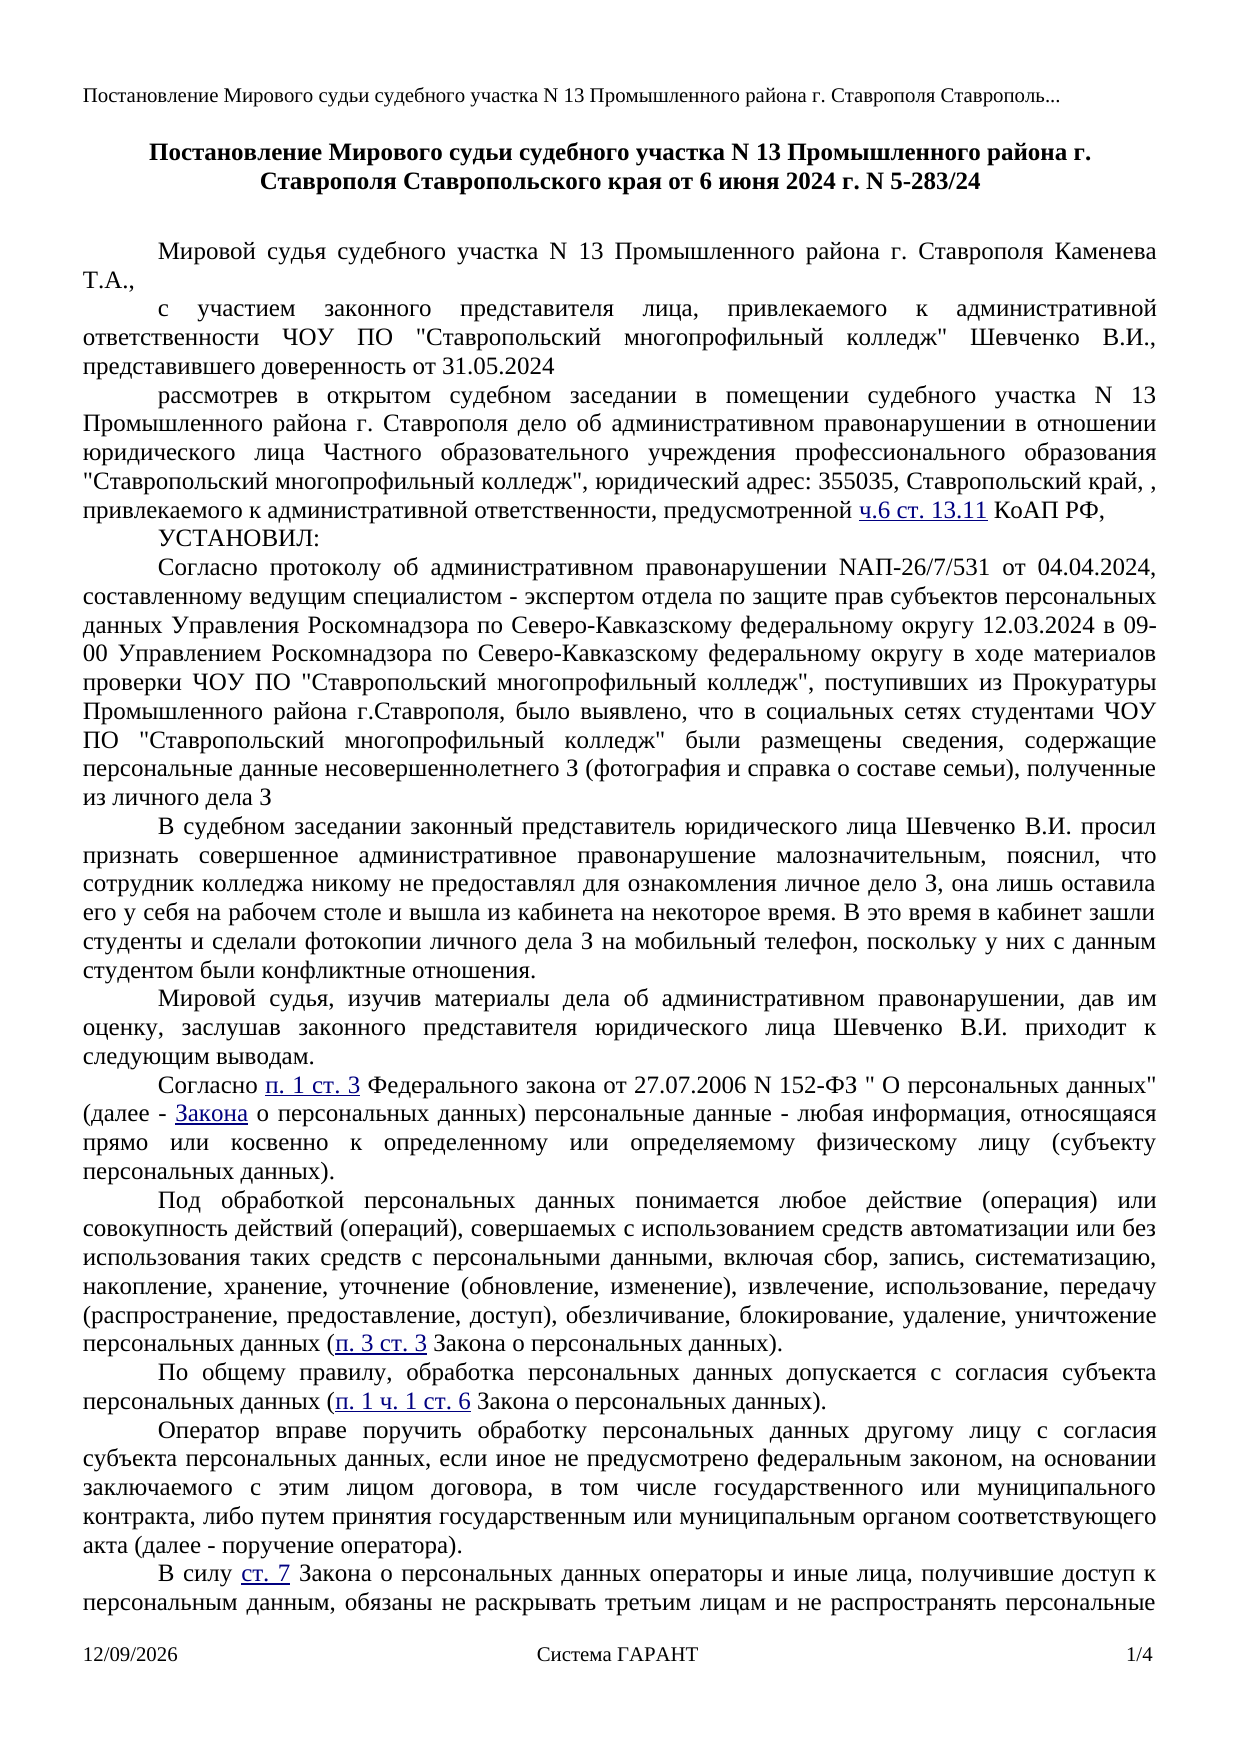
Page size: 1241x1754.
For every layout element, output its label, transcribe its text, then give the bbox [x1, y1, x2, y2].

text В судебном заседании законный представитель юридического лица Шевченко В.И. просил признать совершенное административное правонарушение малозначительным, пояснил, что сотрудник колледжа никому не предоставлял для ознакомления личное дело З, она лишь оставила его у себя на рабочем столе и вышла из кабинета на некоторое время. В это время в кабинет зашли студенты и сделали фотокопии личного дела З на мобильный телефон, поскольку у них с данным студентом были конфликтные отношения. [83, 811, 1157, 983]
text Оператор вправе поручить обработку персональных данных другому лицу с согласия субъекта персональных данных, если иное не предусмотрено федеральным законом, на основании заключаемого с этим лицом договора, в том числе государственного или муниципального контракта, либо путем принятия государственным или муниципальным органом соответствующего акта (далее - поручение оператора). [83, 1415, 1157, 1558]
text Согласно протоколу об административном правонарушении NАП-26/7/531 от 04.04.2024, составленному ведущим специалистом - экспертом отдела по защите прав субъектов персональных данных Управления Роскомнадзора по Северо-Кавказскому федеральному округу 12.03.2024 в 09-00 Управлением Роскомнадзора по Северо-Кавказскому федеральному округу в ходе материалов проверки ЧОУ ПО "Ставропольский многопрофильный колледж", поступивших из Прокуратуры Промышленного района г.Ставрополя, было выявлено, что в социальных сетях студентами ЧОУ ПО "Ставропольский многопрофильный колледж" были размещены сведения, содержащие персональные данные несовершеннолетнего З (фотография и справка о составе семьи), полученные из личного дела З [83, 552, 1157, 811]
text Под обработкой персональных данных понимается любое действие (операция) или совокупность действий (операций), совершаемых с использованием средств автоматизации или без использования таких средств с персональными данными, включая сбор, запись, систематизацию, накопление, хранение, уточнение (обновление, изменение), извлечение, использование, передачу (распространение, предоставление, доступ), обезличивание, блокирование, удаление, уничтожение персональных данных (п. 3 ст. 3 Закона о персональных данных). [83, 1185, 1157, 1357]
subtitle Постановление Мирового судьи судебного участка N 13 Промышленного района г. Ставрополя Ставропольского края от 6 июня 2024 г. N 5-283/24 [83, 137, 1157, 195]
text Мировой судья судебного участка N 13 Промышленного района г. Ставрополя Каменева Т.А., [83, 236, 1157, 293]
text Мировой судья, изучив материалы дела об административном правонарушении, дав им оценку, заслушав законного представителя юридического лица Шевченко В.И. приходит к следующим выводам. [83, 983, 1157, 1070]
text УСТАНОВИЛ: [83, 523, 1157, 552]
text с участием законного представителя лица, привлекаемого к административной ответственности ЧОУ ПО "Ставропольский многопрофильный колледж" Шевченко В.И., представившего доверенность от 31.05.2024 [83, 293, 1157, 380]
text Согласно п. 1 ст. 3 Федерального закона от 27.07.2006 N 152-ФЗ " О персональных данных" (далее - Закона о персональных данных) персональные данные - любая информация, относящаяся прямо или косвенно к определенному или определяемому физическому лицу (субъекту персональных данных). [83, 1070, 1157, 1185]
text По общему правилу, обработка персональных данных допускается с согласия субъекта персональных данных (п. 1 ч. 1 ст. 6 Закона о персональных данных). [83, 1357, 1157, 1415]
text В силу ст. 7 Закона о персональных данных операторы и иные лица, получившие доступ к персональным данным, обязаны не раскрывать третьим лицам и не распространять персональные [83, 1558, 1157, 1616]
text рассмотрев в открытом судебном заседании в помещении судебного участка N 13 Промышленного района г. Ставрополя дело об административном правонарушении в отношении юридического лица Частного образовательного учреждения профессионального образования "Ставропольский многопрофильный колледж", юридический адрес: 355035, Ставропольский край, , привлекаемого к административной ответственности, предусмотренной ч.6 ст. 13.11 КоАП РФ, [83, 380, 1157, 523]
